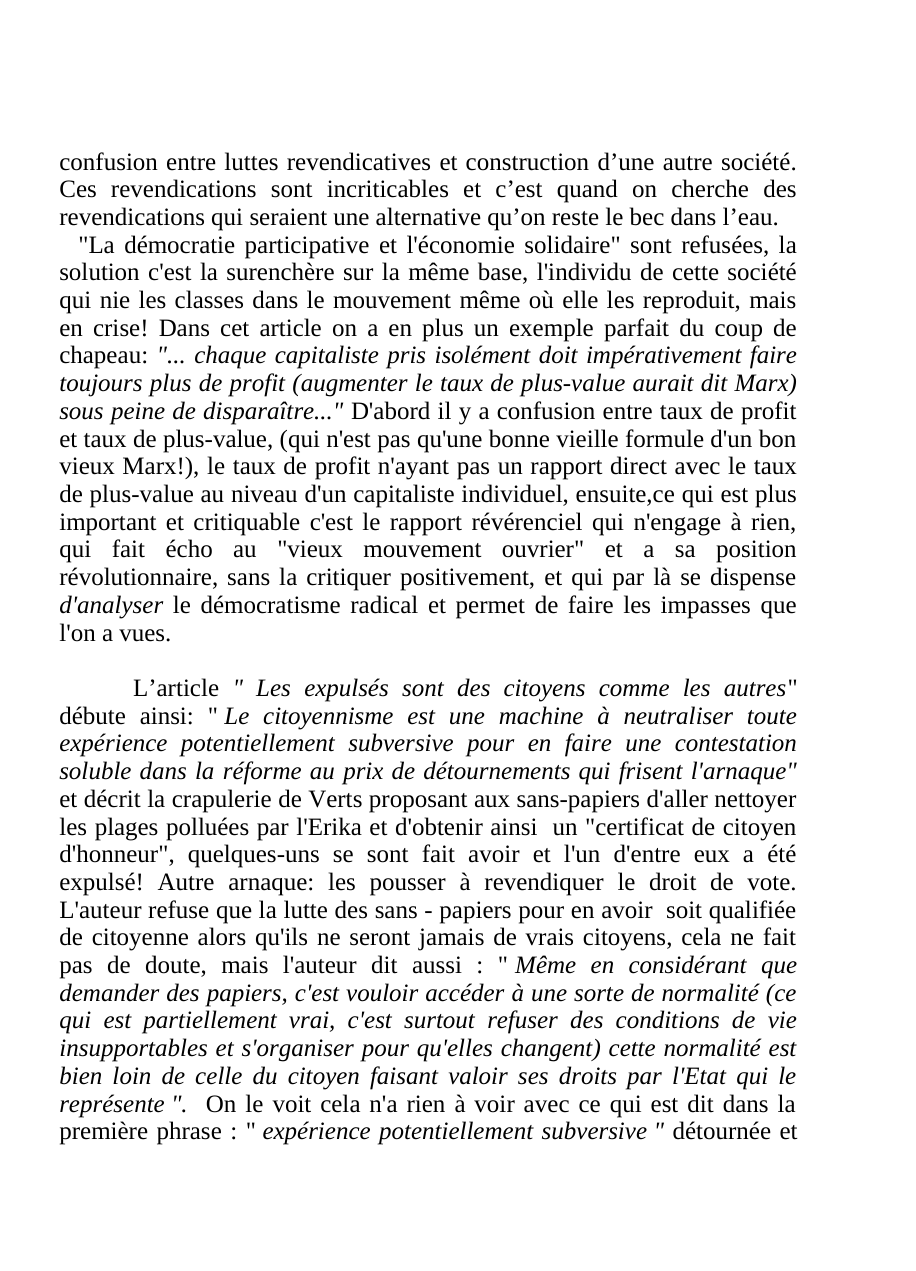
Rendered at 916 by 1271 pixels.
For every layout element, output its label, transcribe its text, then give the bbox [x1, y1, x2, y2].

text confusion entre luttes revendicatives et construction d’une autre société. Ces revendications sont incriticables et c’est quand on cherche des revendications qui seraient une alternative qu’on reste le bec dans l’eau. [59, 148, 797, 231]
text L’article " Les expulsés sont des citoyens comme les autres" débute ainsi: " Le citoyennisme est une machine à neutraliser toute expérience potentiellement subversive pour en faire une contestation soluble dans la réforme au prix de détournements qui frisent l'arnaque" et décrit la crapulerie de Verts proposant aux sans-papiers d'aller nettoyer les plages polluées par l'Erika et d'obtenir ainsi un "certificat de citoyen d'honneur", quelques-uns se sont fait avoir et l'un d'entre eux a été expulsé! Autre arnaque: les pousser à revendiquer le droit de vote. L'auteur refuse que la lutte des sans - papiers pour en avoir soit qualifiée de citoyenne alors qu'ils ne seront jamais de vrais citoyens, cela ne fait pas de doute, mais l'auteur dit aussi : " Même en considérant que demander des papiers, c'est vouloir accéder à une sorte de normalité (ce qui est partiellement vrai, c'est surtout refuser des conditions de vie insupportables et s'organiser pour qu'elles changent) cette normalité est bien loin de celle du citoyen faisant valoir ses droits par l'Etat qui le représente ". On le voit cela n'a rien à voir avec ce qui est dit dans la première phrase : " expérience potentiellement subversive " détournée et [59, 674, 797, 1145]
text "La démocratie participative et l'économie solidaire" sont refusées, la solution c'est la surenchère sur la même base, l'individu de cette société qui nie les classes dans le mouvement même où elle les reproduit, mais en crise! Dans cet article on a en plus un exemple parfait du coup de chapeau: "... chaque capitaliste pris isolément doit impérativement faire toujours plus de profit (augmenter le taux de plus-value aurait dit Marx) sous peine de disparaître..." D'abord il y a confusion entre taux de profit et taux de plus-value, (qui n'est pas qu'une bonne vieille formule d'un bon vieux Marx!), le taux de profit n'ayant pas un rapport direct avec le taux de plus-value au niveau d'un capitaliste individuel, ensuite,ce qui est plus important et critiquable c'est le rapport révérenciel qui n'engage à rien, qui fait écho au "vieux mouvement ouvrier" et a sa position révolutionnaire, sans la critiquer positivement, et qui par là se dispense d'analyser le démocratisme radical et permet de faire les impasses que l'on a vues. [59, 231, 797, 646]
